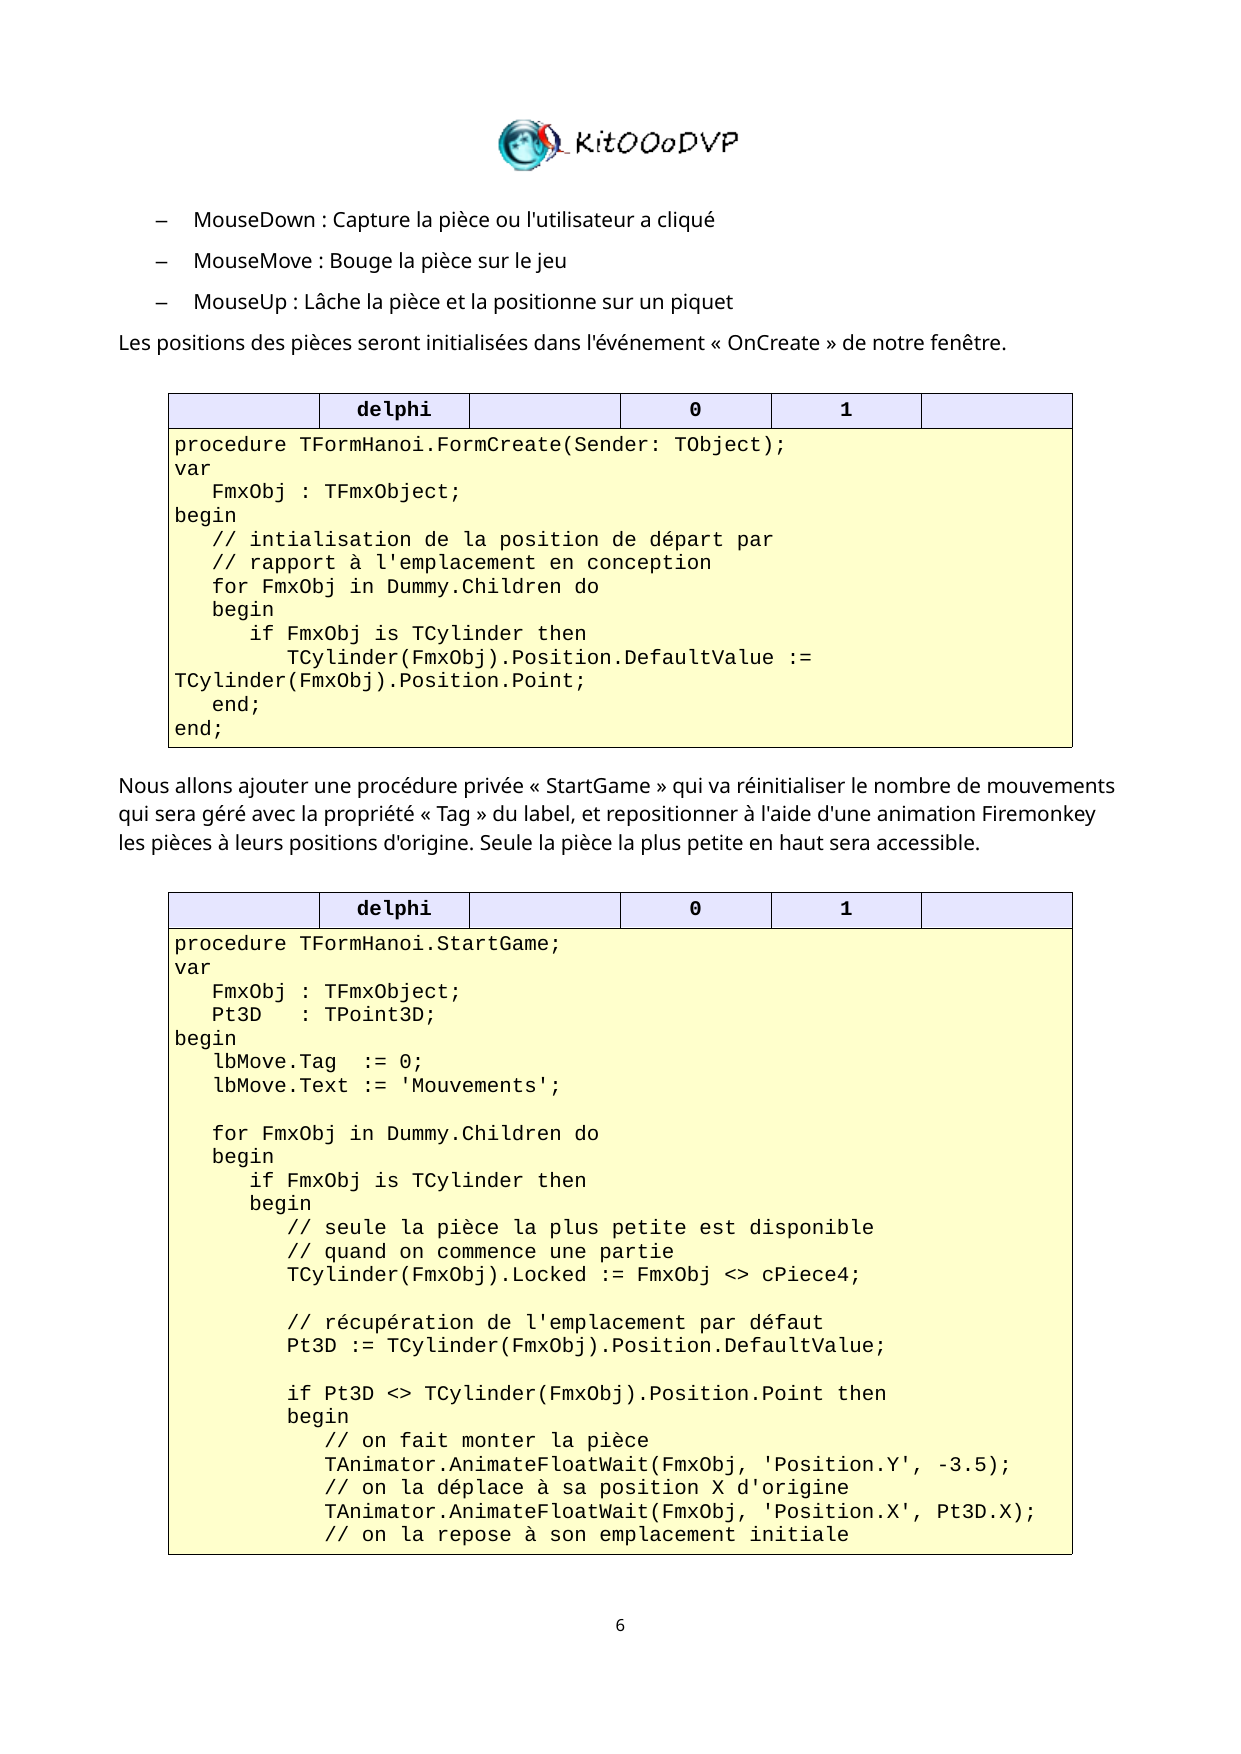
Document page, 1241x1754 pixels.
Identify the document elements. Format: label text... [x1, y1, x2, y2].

table_cell procedure TFormHanoi.FormCreate(Sender: TObject); var FmxObj : TFmxObject; begin // intialisation de la position de départ par // rapport à l'emplacement en conception for FmxObj in Dummy.Children do begin if FmxObj is TCylinder then TCylinder(FmxObj).Position.DefaultValue := TCylinder(FmxObj).Position.Point; end; end; [169, 429, 1072, 747]
table_header [470, 893, 620, 927]
table_header 0 [621, 394, 771, 428]
table_header [169, 394, 319, 428]
table_header [922, 893, 1072, 927]
table_cell procedure TFormHanoi.StartGame; var FmxObj : TFmxObject; Pt3D : TPoint3D; begin lbMove.Tag := 0; lbMove.Text := 'Mouvements'; for FmxObj in Dummy.Children do begin if FmxObj is TCylinder then begin // seule la pièce la plus petite est disponible // quand on commence une partie TCylinder(FmxObj).Locked := FmxObj <> cPiece4; // récupération de l'emplacement par défaut Pt3D := TCylinder(FmxObj).Position.DefaultValue; if Pt3D <> TCylinder(FmxObj).Position.Point then begin // on fait monter la pièce TAnimator.AnimateFloatWait(FmxObj, 'Position.Y', -3.5); // on la déplace à sa position X d'origine TAnimator.AnimateFloatWait(FmxObj, 'Position.X', Pt3D.X); // on la repose à son emplacement initiale [169, 929, 1072, 1554]
text Les positions des pièces seront initialisées dans l'événement « OnCreate » de notre fenêtre. [118, 328, 1122, 357]
table_header delphi [320, 893, 469, 927]
table_header [922, 394, 1072, 428]
table_header 0 [621, 893, 771, 927]
text Nous allons ajouter une procédure privée « StartGame » qui va réinitialiser le nombre de mouvements qui sera géré avec la propriété « Tag » du label, et repositionner à l'aide d'une animation Firemonkey les pièces à leurs positions d'origine. Seule la pièce la plus petite en haut sera accessible. [118, 771, 1122, 856]
table_header 1 [772, 893, 921, 927]
list MouseDown : Capture la pièce ou l'utilisateur a cliqué [156, 206, 1122, 234]
table_header delphi [320, 394, 469, 428]
picture [497, 118, 743, 173]
table_header 1 [772, 394, 921, 428]
table_header [169, 893, 319, 927]
list MouseMove : Bouge la pièce sur le jeu [156, 246, 1122, 275]
table_header [470, 394, 620, 428]
list MouseUp : Lâche la pièce et la positionne sur un piquet [156, 287, 1122, 316]
